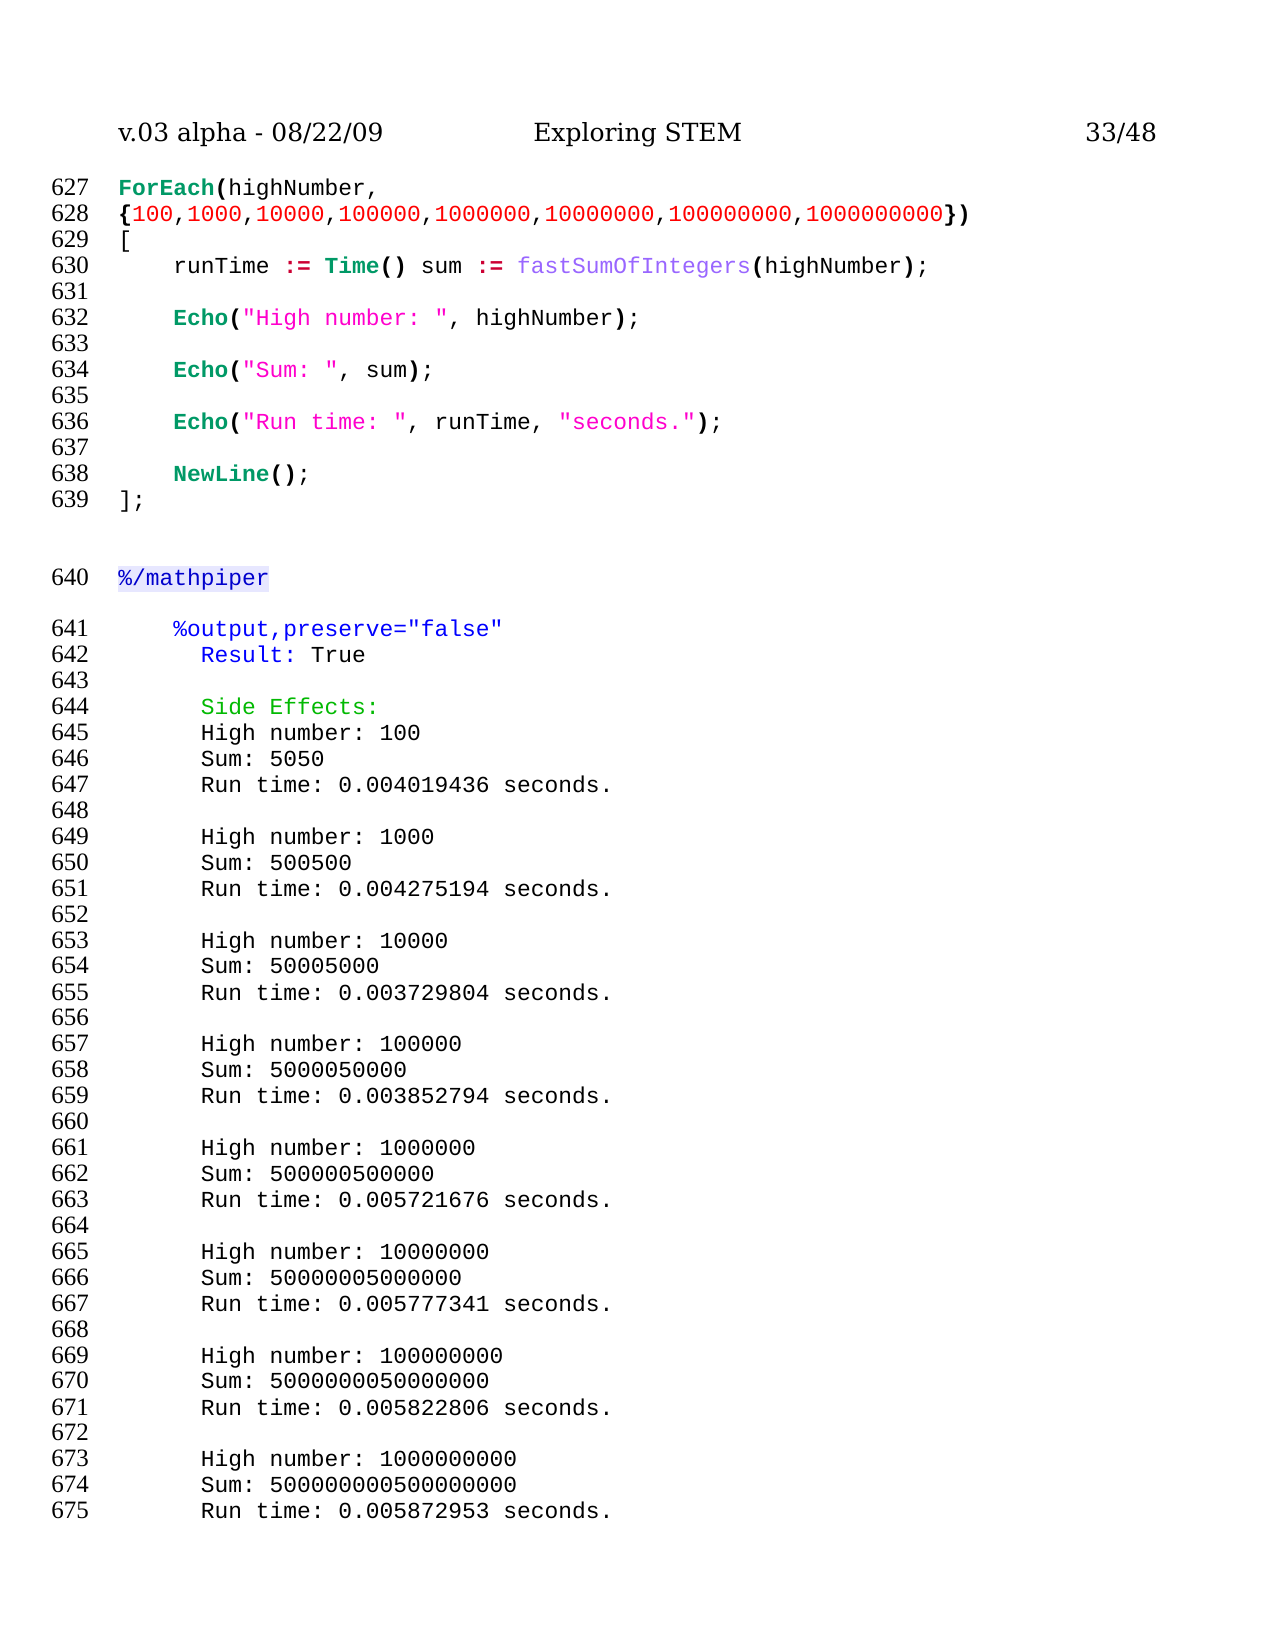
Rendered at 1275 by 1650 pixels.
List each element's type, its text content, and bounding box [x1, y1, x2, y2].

text [ [118, 229, 1157, 254]
text High number: 1000 [118, 825, 1157, 851]
text Echo("High number: ", highNumber); [118, 306, 1157, 332]
text Echo("Sum: ", sum); [118, 358, 1157, 384]
text Sum: 500000500000 [118, 1162, 1157, 1188]
text Sum: 5000050000 [118, 1059, 1157, 1084]
text Run time: 0.004019436 seconds. [118, 773, 1157, 799]
text %output,preserve="false" [118, 618, 1157, 644]
text Run time: 0.004275194 seconds. [118, 877, 1157, 903]
text Echo("Run time: ", runTime, "seconds."); [118, 410, 1157, 436]
text NewLine(); [118, 462, 1157, 488]
text runTime := Time() sum := fastSumOfIntegers(highNumber); [118, 254, 1157, 281]
text High number: 1000000 [118, 1136, 1157, 1162]
text High number: 10000000 [118, 1240, 1157, 1266]
text Run time: 0.003729804 seconds. [118, 981, 1157, 1007]
text Run time: 0.005872953 seconds. [118, 1499, 1157, 1526]
text ]; [118, 488, 1157, 514]
text Side Effects: [118, 696, 1157, 721]
text %/mathpiper [118, 566, 1157, 592]
text High number: 100000 [118, 1033, 1157, 1059]
text Result: True [118, 644, 1157, 669]
text Sum: 5000000050000000 [118, 1370, 1157, 1396]
text High number: 100000000 [118, 1344, 1157, 1370]
text Run time: 0.005721676 seconds. [118, 1188, 1157, 1214]
text Run time: 0.003852794 seconds. [118, 1084, 1157, 1111]
text Sum: 500000000500000000 [118, 1474, 1157, 1499]
text High number: 10000 [118, 929, 1157, 955]
text Sum: 5050 [118, 747, 1157, 773]
text ForEach(highNumber, {100,1000,10000,100000,1000000,10000000,100000000,1000000000}) [118, 177, 1157, 229]
text High number: 1000000000 [118, 1448, 1157, 1474]
text High number: 100 [118, 721, 1157, 747]
text Sum: 500500 [118, 851, 1157, 877]
text Run time: 0.005822806 seconds. [118, 1396, 1157, 1422]
text Sum: 50005000 [118, 955, 1157, 981]
text Run time: 0.005777341 seconds. [118, 1292, 1157, 1318]
text Sum: 50000005000000 [118, 1266, 1157, 1292]
